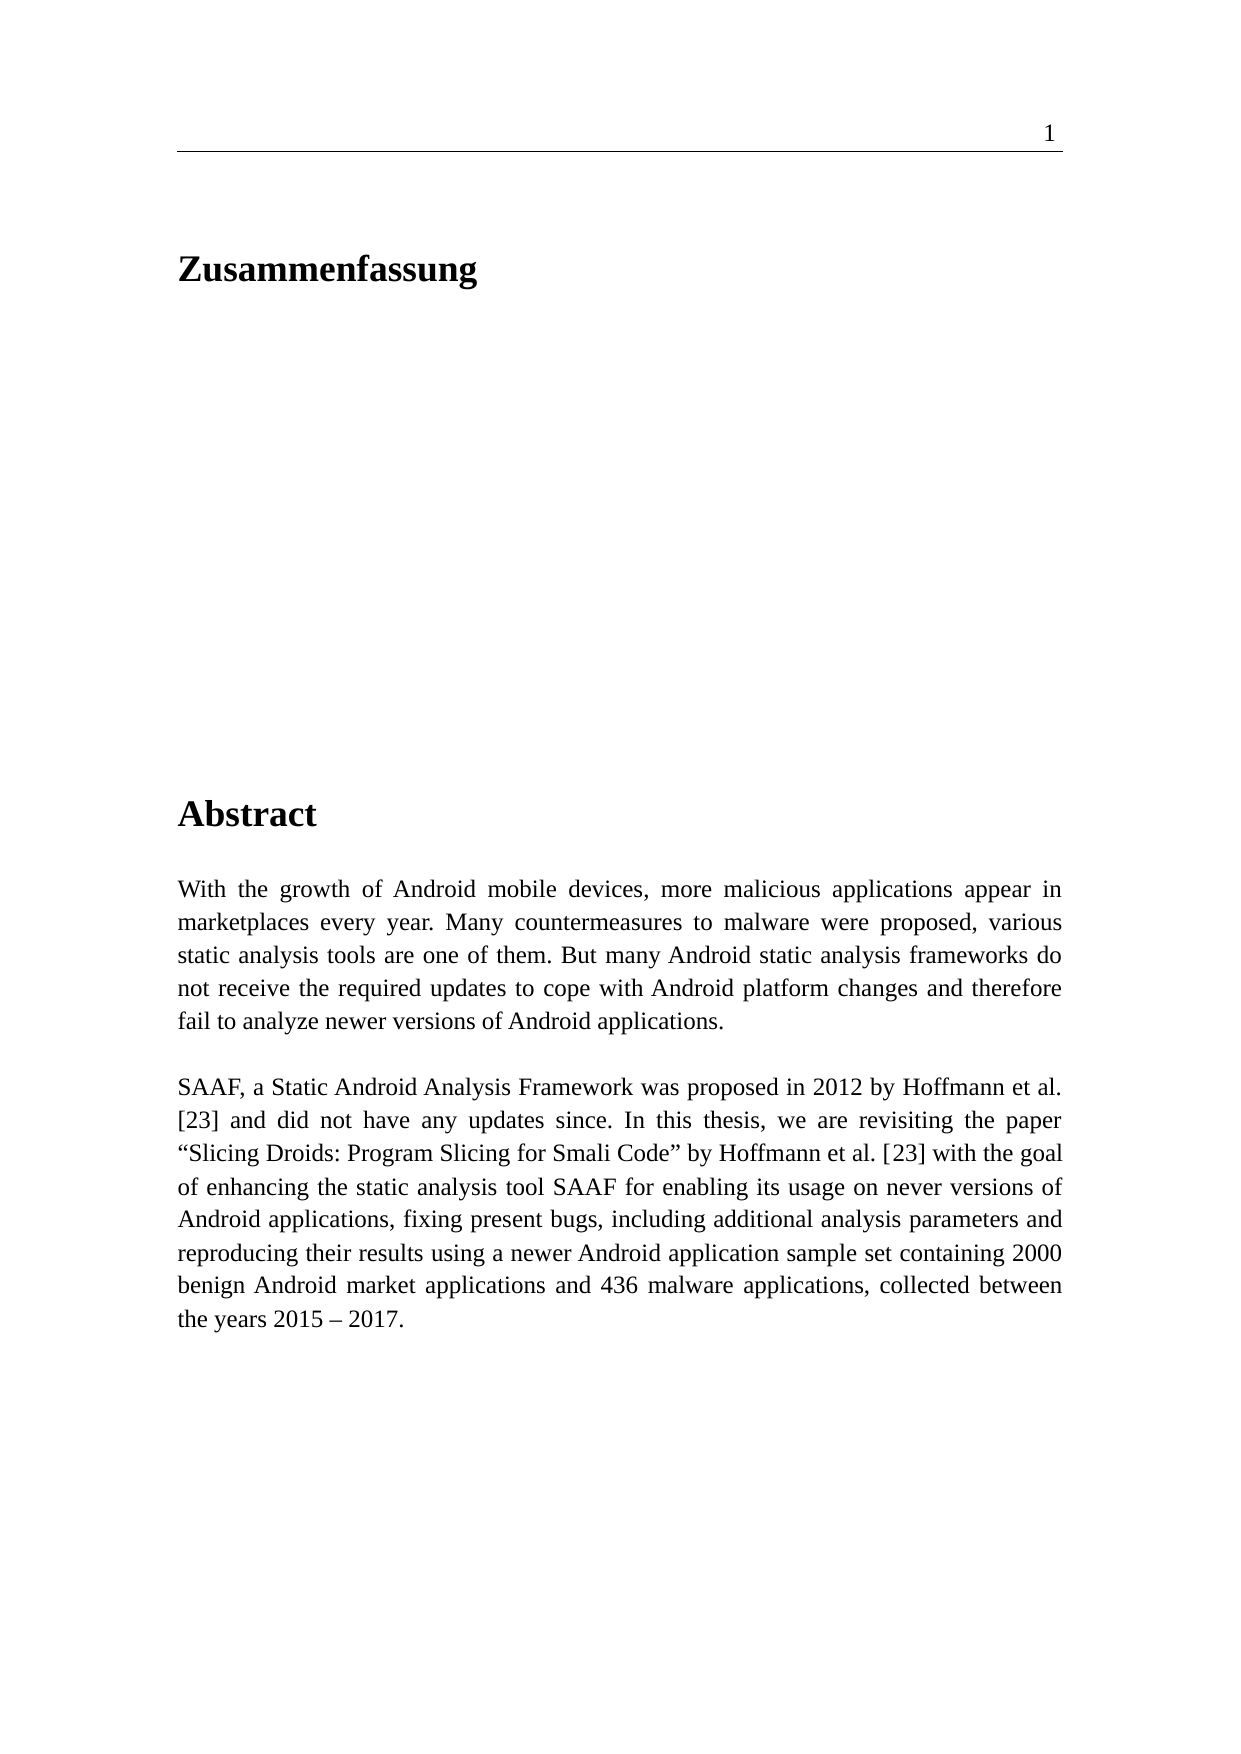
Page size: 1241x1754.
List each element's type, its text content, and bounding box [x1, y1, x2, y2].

text Abstract [177, 792, 1063, 835]
text With the growth of Android mobile devices, more malicious applications appear in marketplaces every year. Many countermeasures to malware were proposed, various static analysis tools are one of them. But many Android static analysis frameworks do not receive the required updates to cope with Android platform changes and therefore fail to analyze newer versions of Android applications. [177, 874, 1063, 1035]
text SAAF, a Static Android Analysis Framework was proposed in 2012 by Hoffmann et al. [23] and did not have any updates since. In this thesis, we are revisiting the paper “Slicing Droids: Program Slicing for Smali Code” by Hoffmann et al. [23] with the goal of enhancing the static analysis tool SAAF for enabling its usage on never versions of Android applications, fixing present bugs, including additional analysis parameters and reproducing their results using a newer Android application sample set containing 2000 benign Android market applications and 436 malware applications, collected between the years 2015 – 2017. [177, 1072, 1063, 1332]
text Zusammenfassung [177, 247, 1063, 290]
